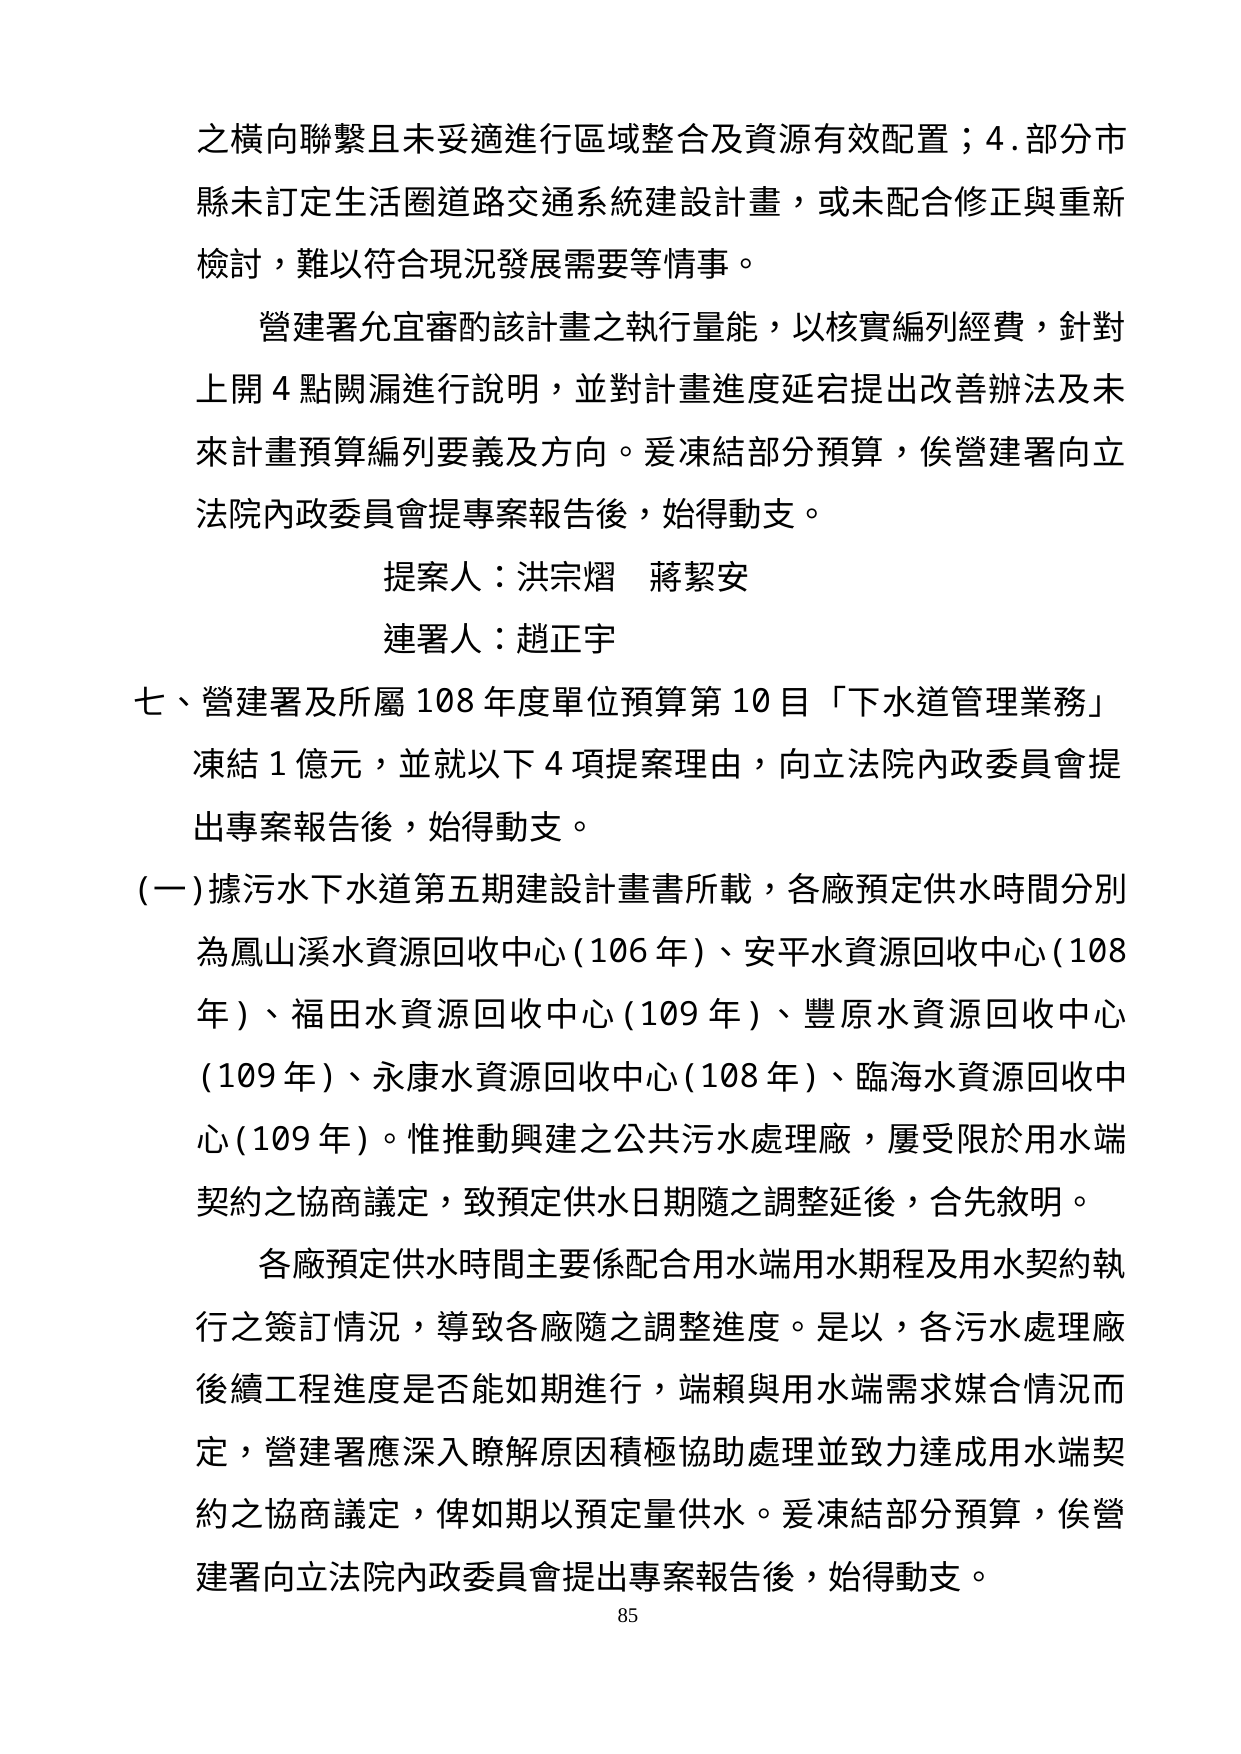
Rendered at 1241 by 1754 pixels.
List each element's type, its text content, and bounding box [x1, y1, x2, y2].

text 七、營建署及所屬108年度單位預算第10目「下水道管理業務」凍結1億元，並就以下4項提案理由，向立法院內政委員會提出專案報告後，始得動支。 [133, 658, 1122, 846]
text 營建署允宜審酌該計畫之執行量能，以核實編列經費，針對上開4點闕漏進行說明，並對計畫進度延宕提出改善辦法及未來計畫預算編列要義及方向。爰凍結部分預算，俟營建署向立法院內政委員會提專案報告後，始得動支。 [195, 283, 1127, 533]
text 之橫向聯繫且未妥適進行區域整合及資源有效配置；4.部分市縣未訂定生活圈道路交通系統建設計畫，或未配合修正與重新檢討，難以符合現況發展需要等情事。 [133, 96, 1127, 283]
text (一)據污水下水道第五期建設計畫書所載，各廠預定供水時間分別為鳳山溪水資源回收中心(106年)、安平水資源回收中心(108年)、福田水資源回收中心(109年)、豐原水資源回收中心(109年)、永康水資源回收中心(108年)、臨海水資源回收中心(109年)。惟推動興建之公共污水處理廠，屢受限於用水端契約之協商議定，致預定供水日期隨之調整延後，合先敘明。 [133, 846, 1127, 1221]
text 提案人：洪宗熠 蔣絜安 [383, 533, 1127, 596]
text 連署人：趙正宇 [383, 596, 1127, 658]
text 各廠預定供水時間主要係配合用水端用水期程及用水契約執行之簽訂情況，導致各廠隨之調整進度。是以，各污水處理廠後續工程進度是否能如期進行，端賴與用水端需求媒合情況而定，營建署應深入瞭解原因積極協助處理並致力達成用水端契約之協商議定，俾如期以預定量供水。爰凍結部分預算，俟營建署向立法院內政委員會提出專案報告後，始得動支。 [195, 1221, 1127, 1596]
